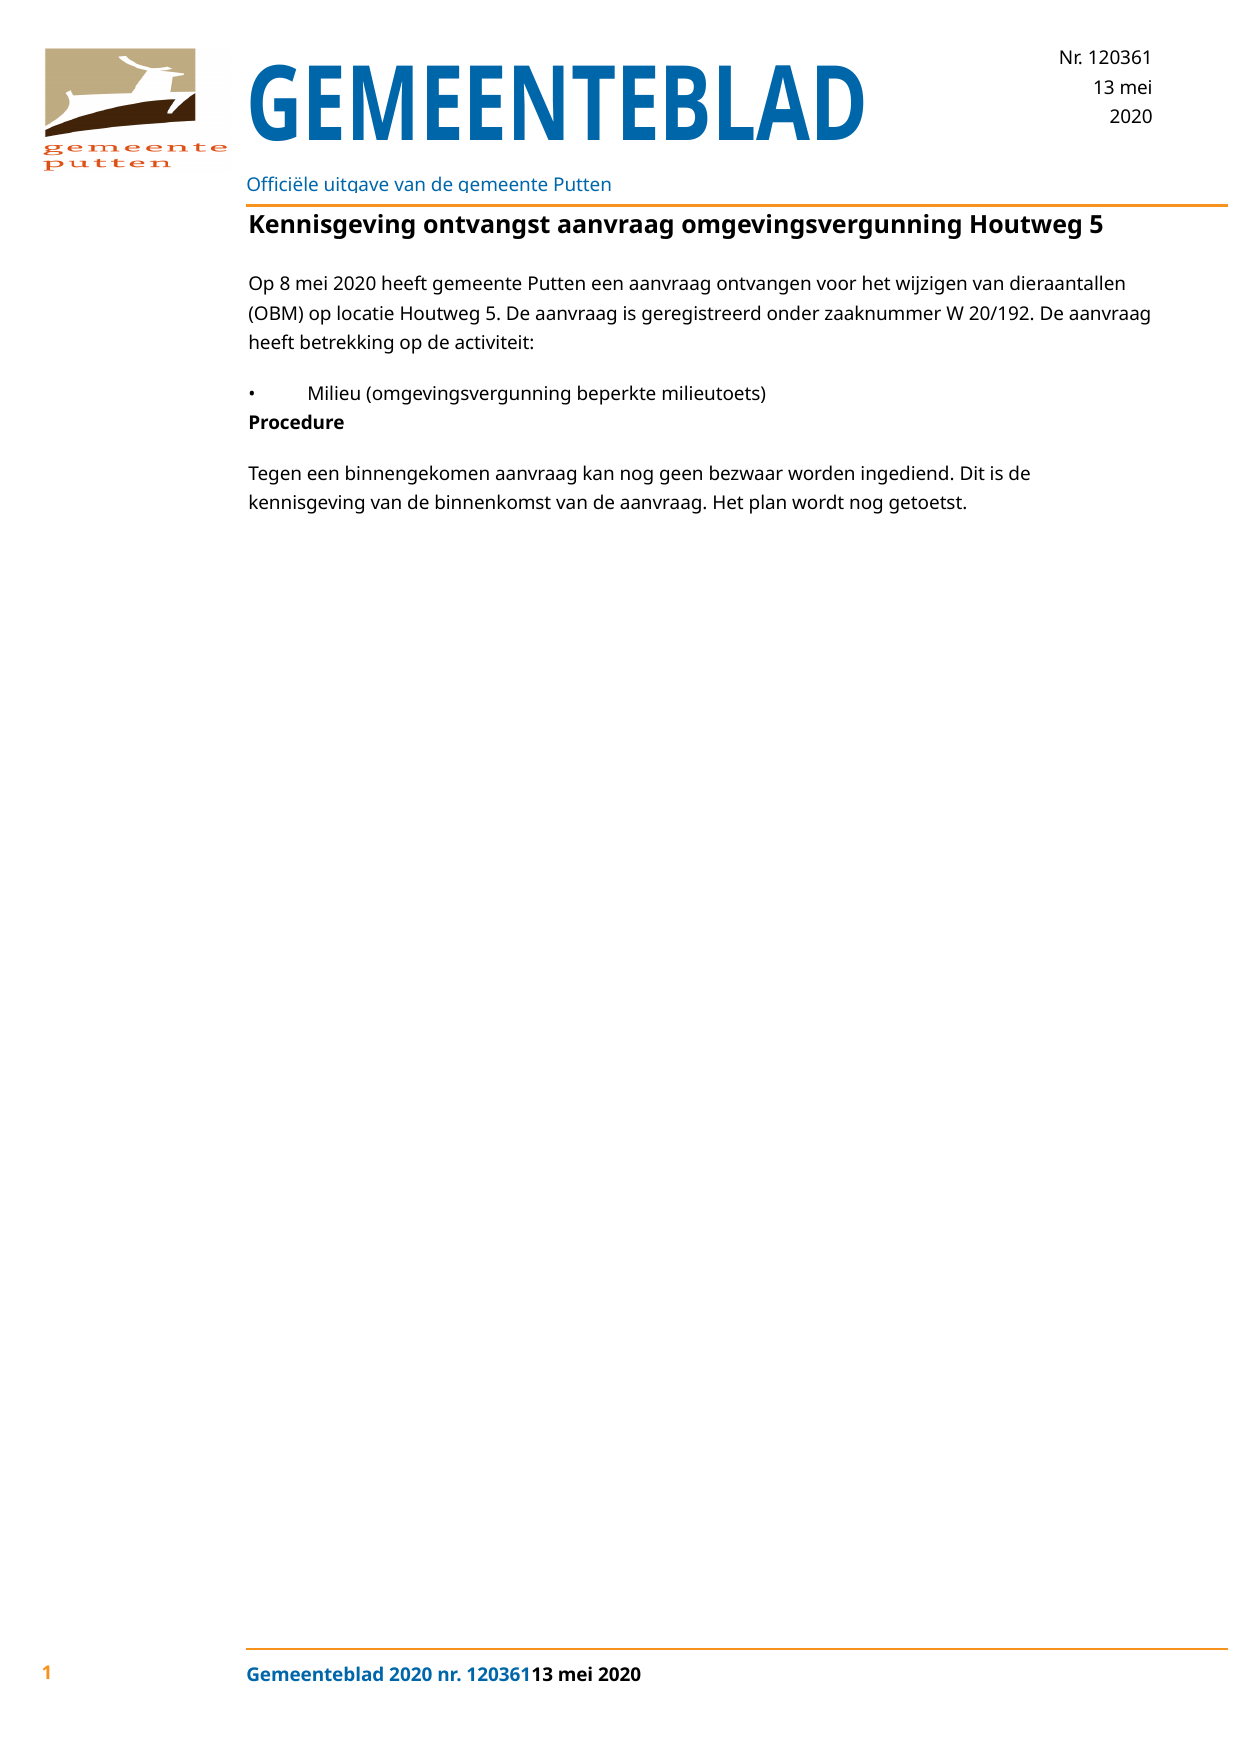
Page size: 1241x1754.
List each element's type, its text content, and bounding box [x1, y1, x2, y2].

text Procedure [248, 409, 1152, 435]
picture [41, 47, 231, 172]
text Tegen een binnengekomen aanvraag kan nog geen bezwaar worden ingediend. Dit is de kennisgeving van de binnenkomst van de aanvraag. Het plan wordt nog getoetst. [248, 460, 1152, 515]
text Op 8 mei 2020 heeft gemeente Putten een aanvraag ontvangen voor het wijzigen van dieraantallen (OBM) op locatie Houtweg 5. De aanvraag is geregistreerd onder zaaknummer W 20/192. De aanvraag heeft betrekking op de activiteit: [248, 270, 1152, 355]
text Kennisgeving ontvangst aanvraag omgevingsvergunning Houtweg 5 [248, 207, 1152, 241]
list Milieu (omgevingsvergunning beperkte milieutoets) [248, 380, 1152, 406]
